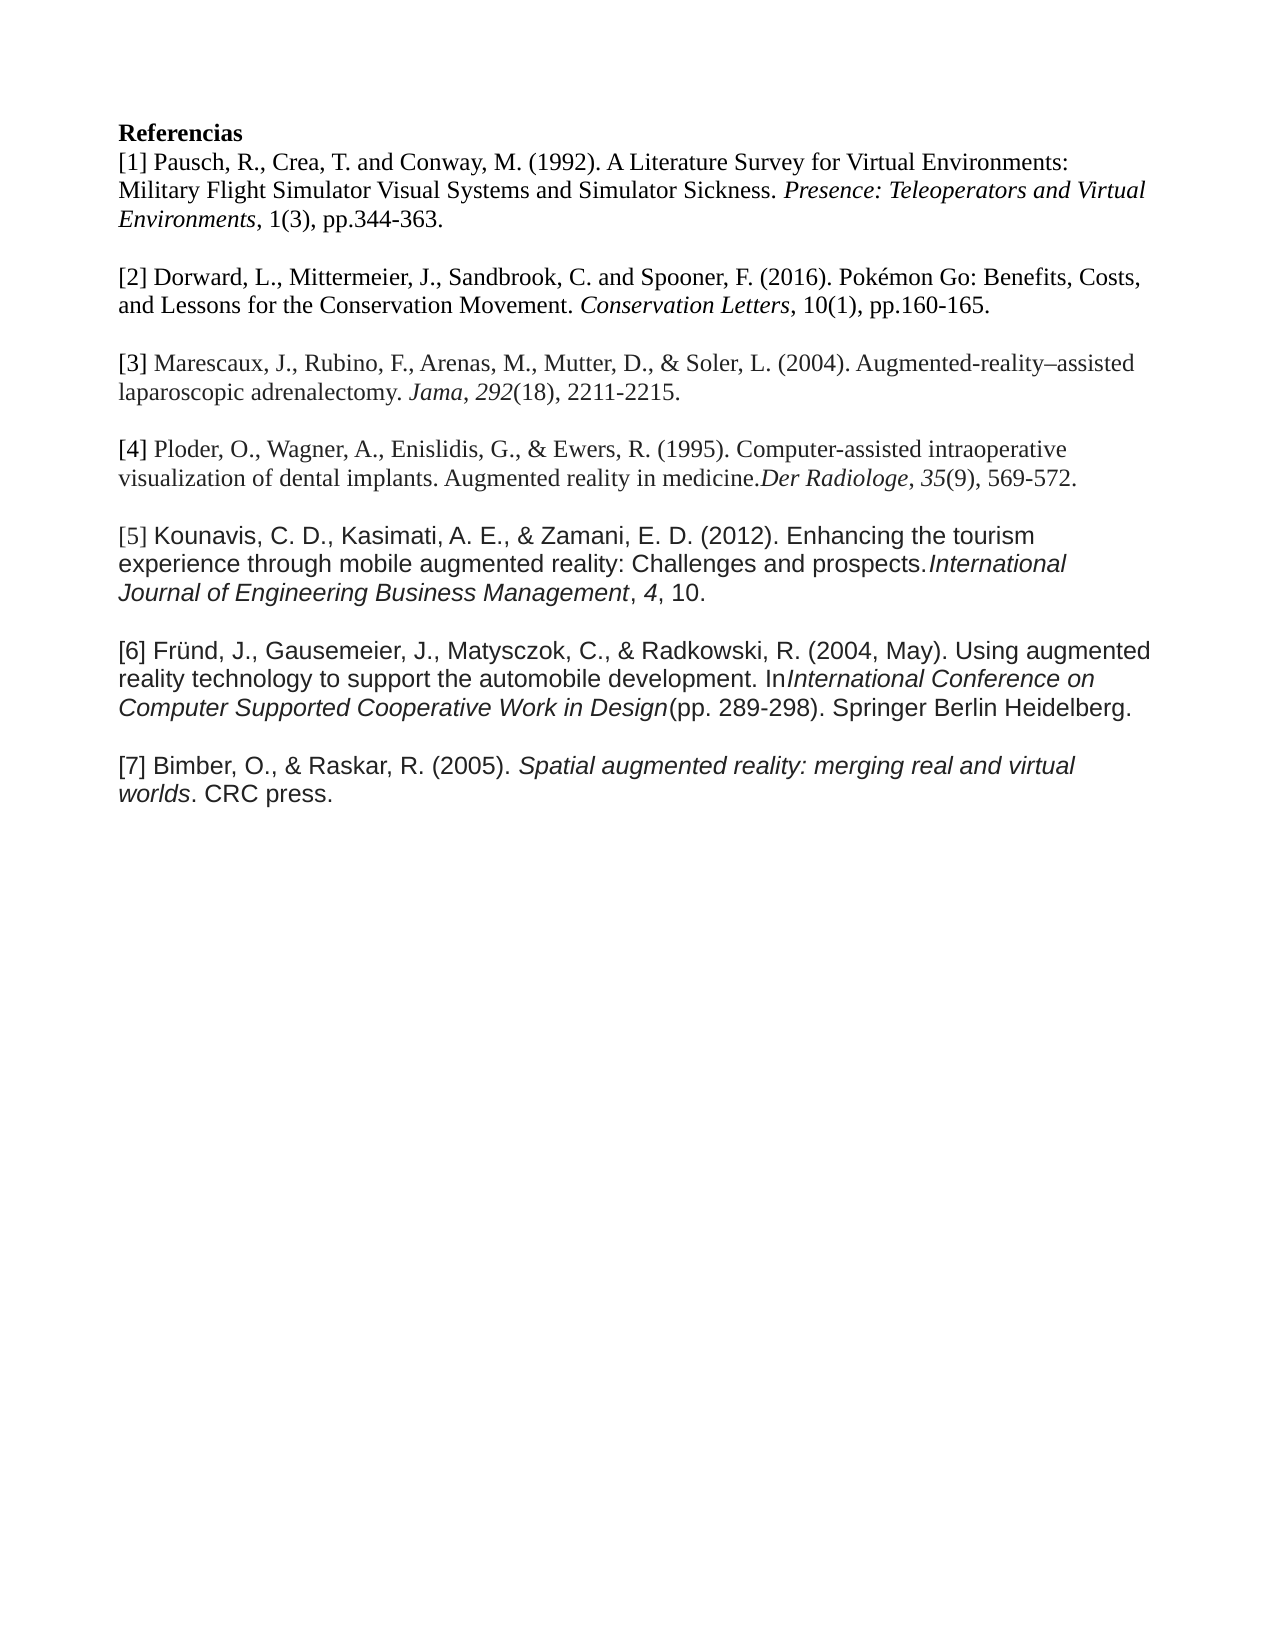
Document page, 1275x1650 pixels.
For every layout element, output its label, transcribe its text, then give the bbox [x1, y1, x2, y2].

text [5] Kounavis, C. D., Kasimati, A. E., & Zamani, E. D. (2012). Enhancing the tourism experience through mobile augmented reality: Challenges and prospects.International Journal of Engineering Business Management, 4, 10. [118, 521, 1157, 607]
text [3] Marescaux, J., Rubino, F., Arenas, M., Mutter, D., & Soler, L. (2004). Augmented-reality–assisted laparoscopic adrenalectomy. Jama, 292(18), 2211-2215. [118, 348, 1157, 406]
text [4] Ploder, O., Wagner, A., Enislidis, G., & Ewers, R. (1995). Computer-assisted intraoperative visualization of dental implants. Augmented reality in medicine.Der Radiologe, 35(9), 569-572. [118, 434, 1157, 492]
text [1] Pausch, R., Crea, T. and Conway, M. (1992). A Literature Survey for Virtual Environments: Military Flight Simulator Visual Systems and Simulator Sickness. Presence: Teleoperators and Virtual Environments, 1(3), pp.344-363. [118, 147, 1157, 233]
text [6] Fründ, J., Gausemeier, J., Matysczok, C., & Radkowski, R. (2004, May). Using augmented reality technology to support the automobile development. InInternational Conference on Computer Supported Cooperative Work in Design(pp. 289-298). Springer Berlin Heidelberg. [118, 636, 1157, 722]
text [7] Bimber, O., & Raskar, R. (2005). Spatial augmented reality: merging real and virtual worlds. CRC press. [118, 751, 1157, 808]
text Referencias [118, 118, 1157, 147]
text [2] Dorward, L., Mittermeier, J., Sandbrook, C. and Spooner, F. (2016). Pokémon Go: Benefits, Costs, and Lessons for the Conservation Movement. Conservation Letters, 10(1), pp.160-165. [118, 262, 1157, 319]
